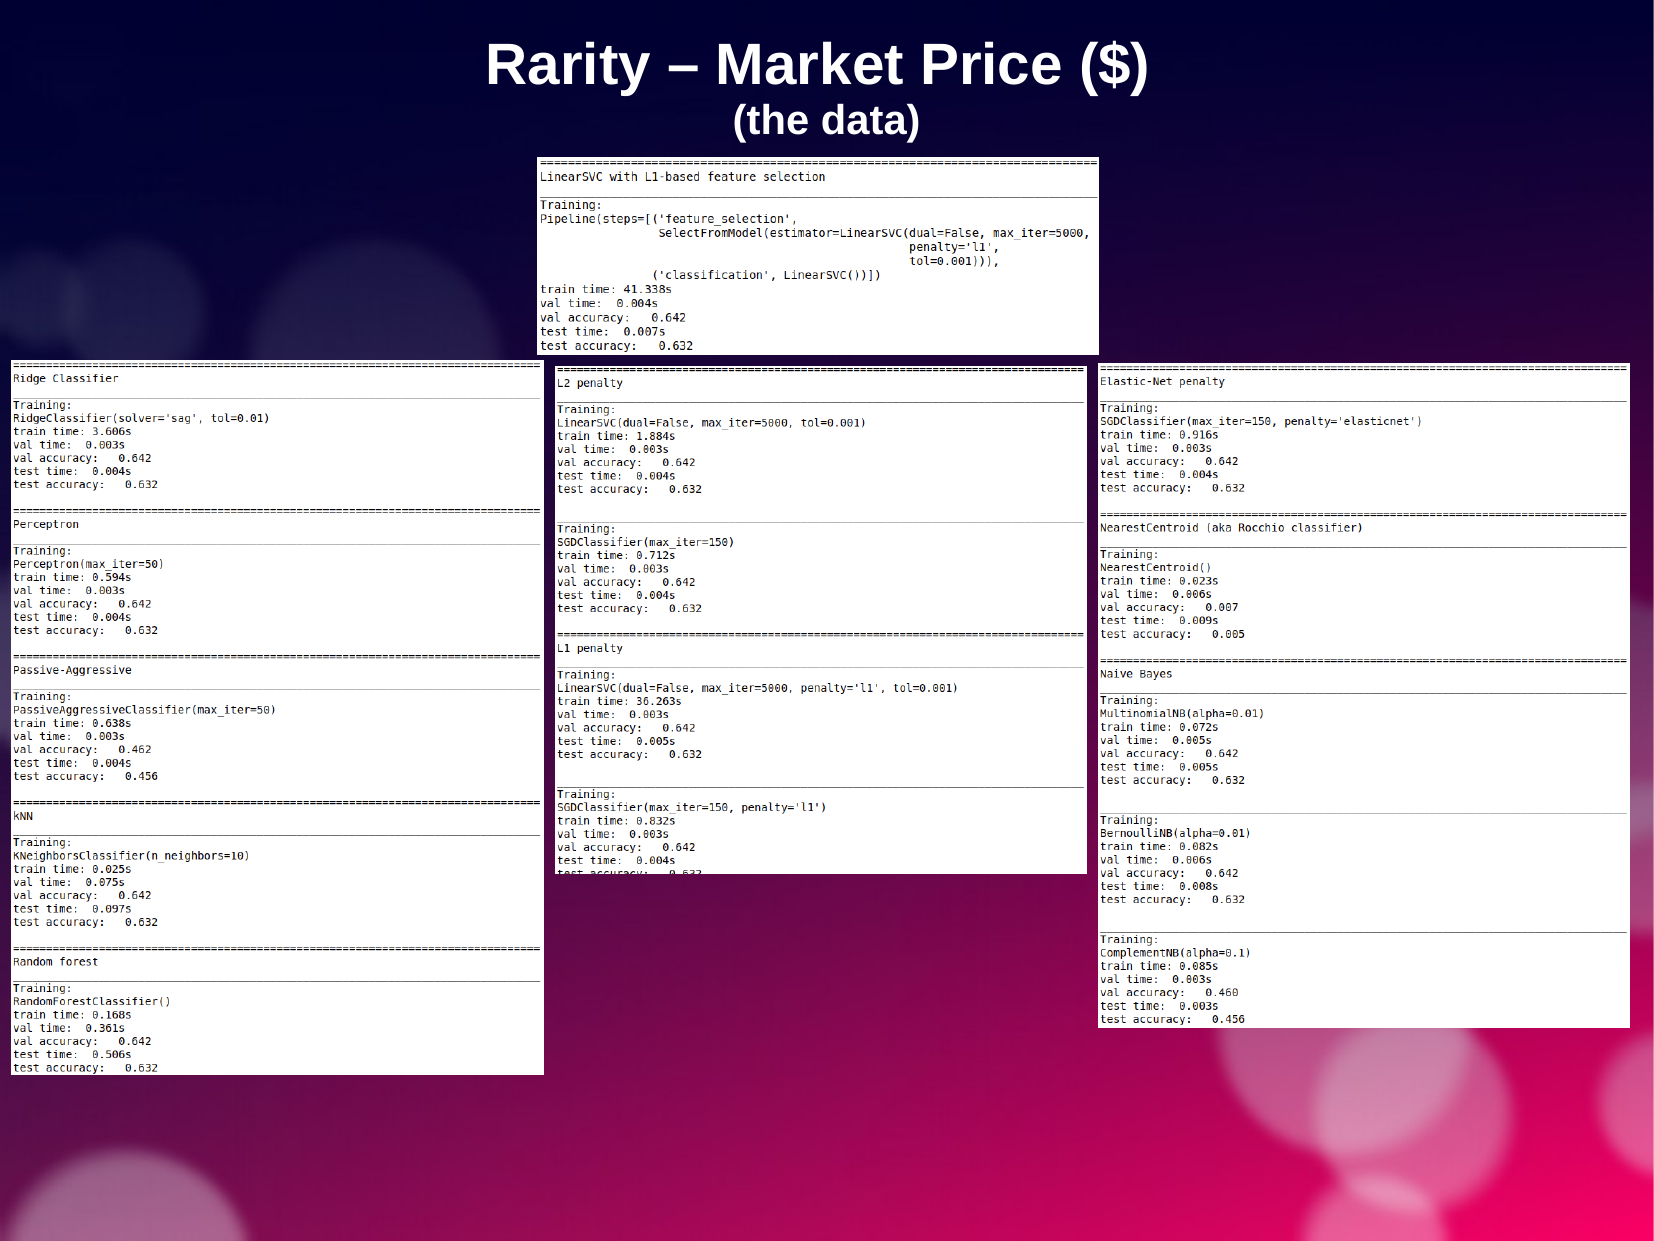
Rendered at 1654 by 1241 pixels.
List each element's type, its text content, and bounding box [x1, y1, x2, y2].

text_box Rarity – Market Price ($) (the data) [366, 24, 1288, 166]
picture [0, 0, 1654, 1241]
